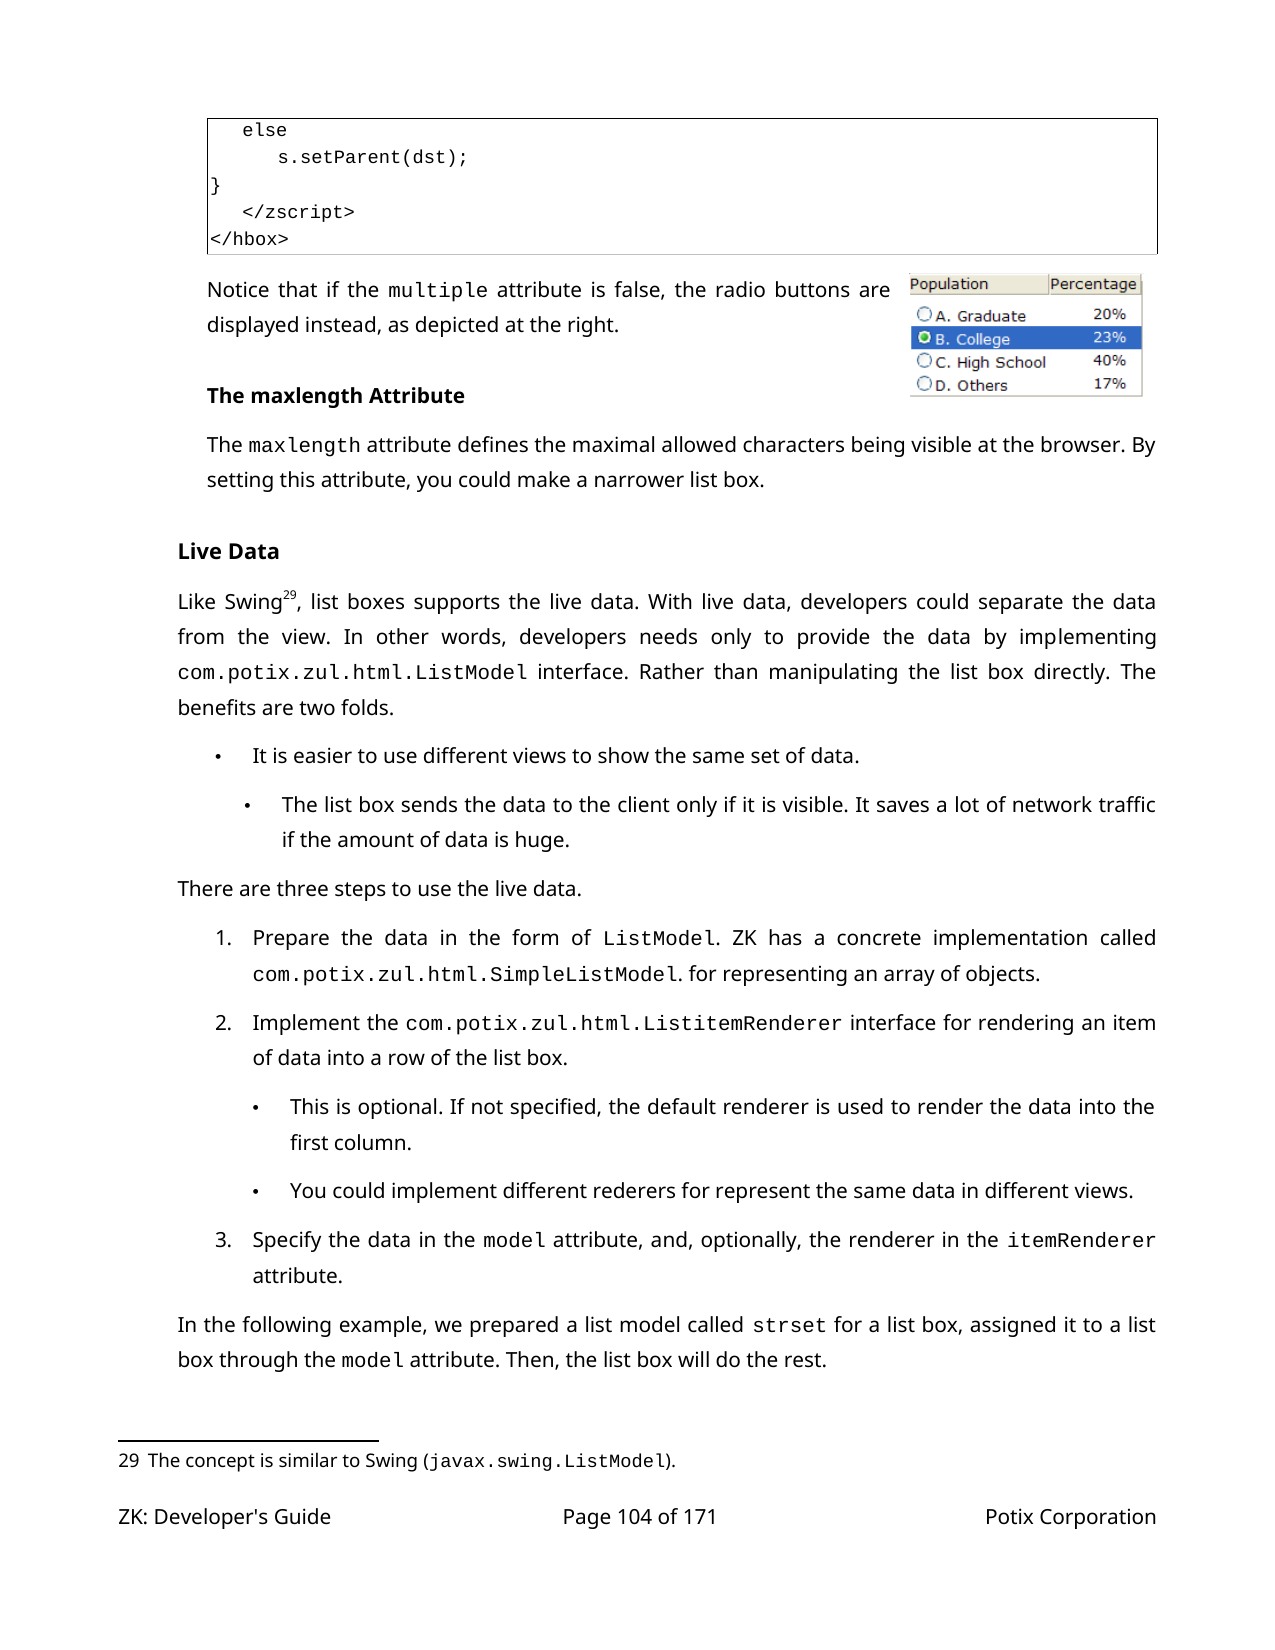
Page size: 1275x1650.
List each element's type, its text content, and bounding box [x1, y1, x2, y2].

text There are three steps to use the live data. [177, 874, 1157, 903]
text </zscript> [208, 200, 1157, 224]
subtitle Live Data [177, 536, 1157, 566]
picture [909, 273, 1144, 399]
text } [208, 172, 1157, 197]
list Prepare the data in the form of ListModel. ZK has a concrete implementation called com.potix.zul.html.SimpleListModel. for representing an array of objects. [215, 923, 1157, 987]
text The concept is similar to Swing (javax.swing.ListModel). [118, 1447, 1157, 1473]
list Implement the com.potix.zul.html.ListitemRenderer interface for rendering an item of data into a row of the list box. [215, 1008, 1157, 1072]
list You could implement different rederers for represent the same data in different views. [252, 1176, 1157, 1205]
text </hbox> [208, 227, 1157, 254]
text else [208, 119, 1157, 142]
text In the following example, we prepared a list model called strset for a list box, assigned it to a list box through the model attribute. Then, the list box will do the rest. [177, 1310, 1157, 1374]
list The list box sends the data to the client only if it is visible. It saves a lot of network traffic if the amount of data is huge. [244, 790, 1157, 854]
list It is easier to use different views to show the same set of data. [215, 742, 1157, 770]
list Specify the data in the model attribute, and, optionally, the renderer in the itemRenderer attribute. [215, 1225, 1157, 1289]
text s.setParent(dst); [208, 145, 1157, 169]
list This is optional. If not specified, the default renderer is used to render the data into the first column. [252, 1092, 1157, 1156]
text Notice that if the multiple attribute is false, the radio buttons are displayed instead, as depicted at the right. [207, 275, 909, 338]
text The maxlength attribute defines the maximal allowed characters being visible at the browser. By setting this attribute, you could make a narrower list box. [207, 430, 1157, 494]
subtitle The maxlength Attribute [207, 381, 1157, 409]
text Like Swing, list boxes supports the live data. With live data, developers could separate the data from the view. In other words, developers needs only to provide the data by implementing com.potix.zul.html.ListModel interface. Rather than manipulating the list box directly. The benefits are two folds. [177, 587, 1157, 721]
